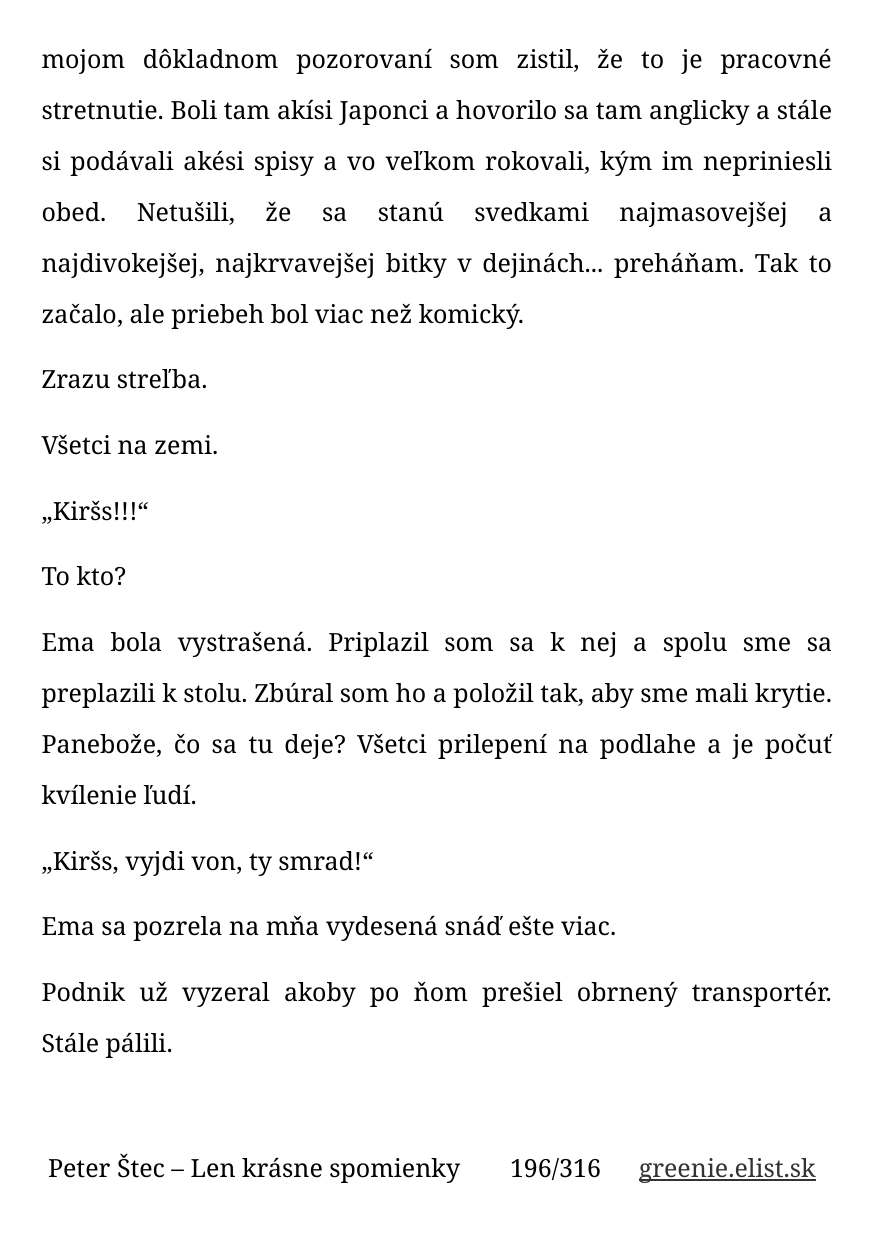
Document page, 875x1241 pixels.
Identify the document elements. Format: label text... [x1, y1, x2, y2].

text Podnik už vyzeral akoby po ňom prešiel obrnený transportér. Stále pálili. [41, 975, 833, 1060]
text „Kiršs, vyjdi von, ty smrad!“ [41, 843, 833, 877]
text To kto? [41, 559, 833, 593]
text mojom dôkladnom pozorovaní som zistil, že to je pracovné stretnutie. Boli tam akísi Japonci a hovorilo sa tam anglicky a stále si podávali akési spisy a vo veľkom rokovali, kým im nepriniesli obed. Netušili, že sa stanú svedkami najmasovejšej a najdivokejšej, najkrvavejšej bitky v dejinách... preháňam. Tak to začalo, ale priebeh bol viac než komický. [41, 41, 833, 331]
text Ema bola vystrašená. Priplazil som sa k nej a spolu sme sa preplazili k stolu. Zbúral som ho a položil tak, aby sme mali krytie. Panebože, čo sa tu deje? Všetci prilepení na podlahe a je počuť kvílenie ľudí. [41, 625, 833, 812]
text Ema sa pozrela na mňa vydesená snáď ešte viac. [41, 909, 833, 943]
text „Kiršs!!!“ [41, 493, 833, 527]
text Zrazu streľba. [41, 362, 833, 396]
text Všetci na zemi. [41, 428, 833, 462]
